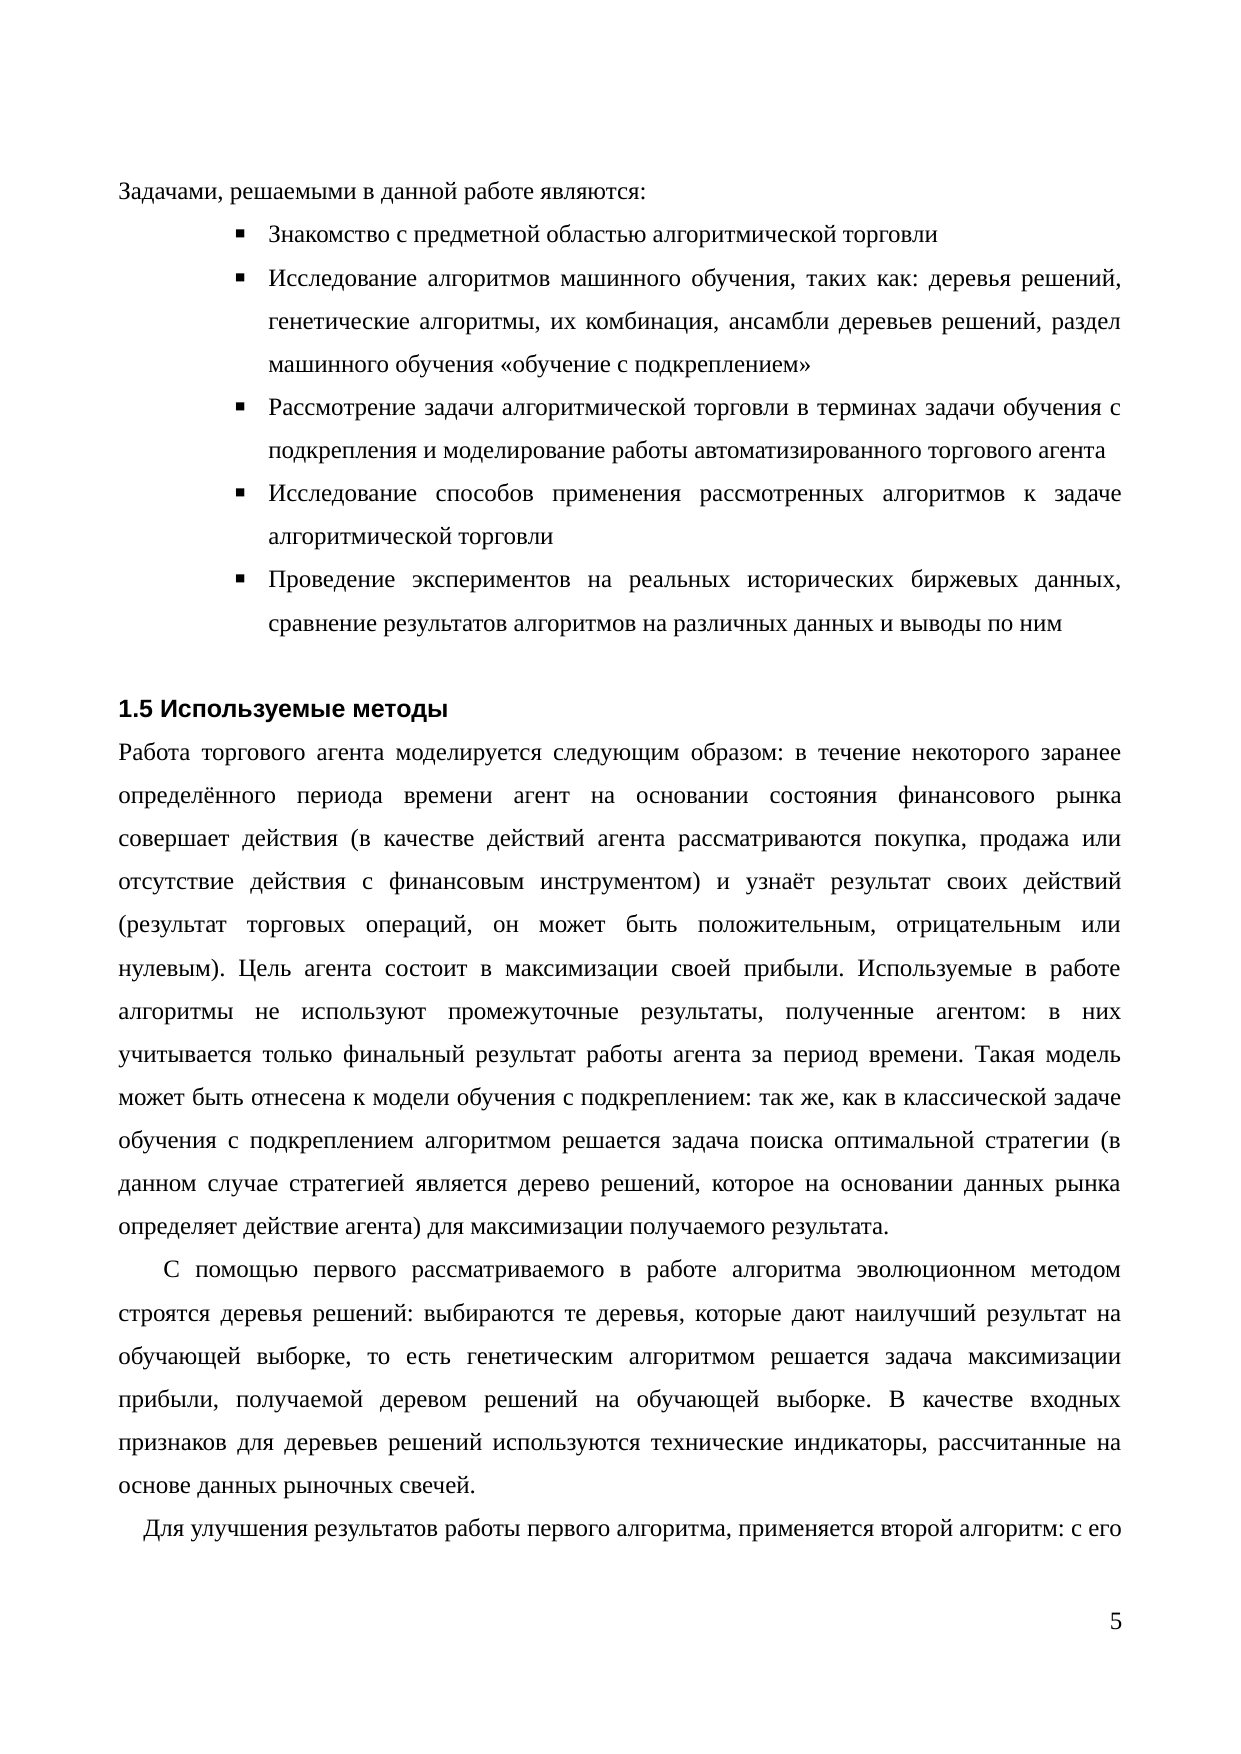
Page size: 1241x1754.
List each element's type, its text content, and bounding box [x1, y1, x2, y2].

list Для улучшения результатов работы первого алгоритма, применяется второй алгоритм: с его [118, 1513, 1122, 1542]
list Задачами, решаемыми в данной работе являются: [118, 176, 1122, 205]
list Проведение экспериментов на реальных исторических биржевых данных, сравнение результатов алгоритмов на различных данных и выводы по ним [231, 564, 1122, 636]
list Исследование способов применения рассмотренных алгоритмов к задаче алгоритмической торговли [231, 478, 1122, 550]
list Используемые методы [118, 694, 1122, 723]
list Рассмотрение задачи алгоритмической торговли в терминах задачи обучения с подкрепления и моделирование работы автоматизированного торгового агента [231, 392, 1122, 464]
list Исследование алгоритмов машинного обучения, таких как: деревья решений, генетические алгоритмы, их комбинация, ансамбли деревьев решений, раздел машинного обучения «обучение с подкреплением» [231, 263, 1122, 378]
list Работа торгового агента моделируется следующим образом: в течение некоторого заранее определённого периода времени агент на основании состояния финансового рынка совершает действия (в качестве действий агента рассматриваются покупка, продажа или отсутствие действия с финансовым инструментом) и узнаёт результат своих действий (результат торговых операций, он может быть положительным, отрицательным или нулевым). Цель агента состоит в максимизации своей прибыли. Используемые в работе алгоритмы не используют промежуточные результаты, полученные агентом: в них учитывается только финальный результат работы агента за период времени. Такая модель может быть отнесена к модели обучения с подкреплением: так же, как в классической задаче обучения с подкреплением алгоритмом решается задача поиска оптимальной стратегии (в данном случае стратегией является дерево решений, которое на основании данных рынка определяет действие агента) для максимизации получаемого результата. [118, 737, 1122, 1240]
list С помощью первого рассматриваемого в работе алгоритма эволюционном методом строятся деревья решений: выбираются те деревья, которые дают наилучший результат на обучающей выборке, то есть генетическим алгоритмом решается задача максимизации прибыли, получаемой деревом решений на обучающей выборке. В качестве входных признаков для деревьев решений используются технические индикаторы, рассчитанные на основе данных рыночных свечей. [118, 1254, 1122, 1499]
list Знакомство с предметной областью алгоритмической торговли [231, 219, 1122, 248]
